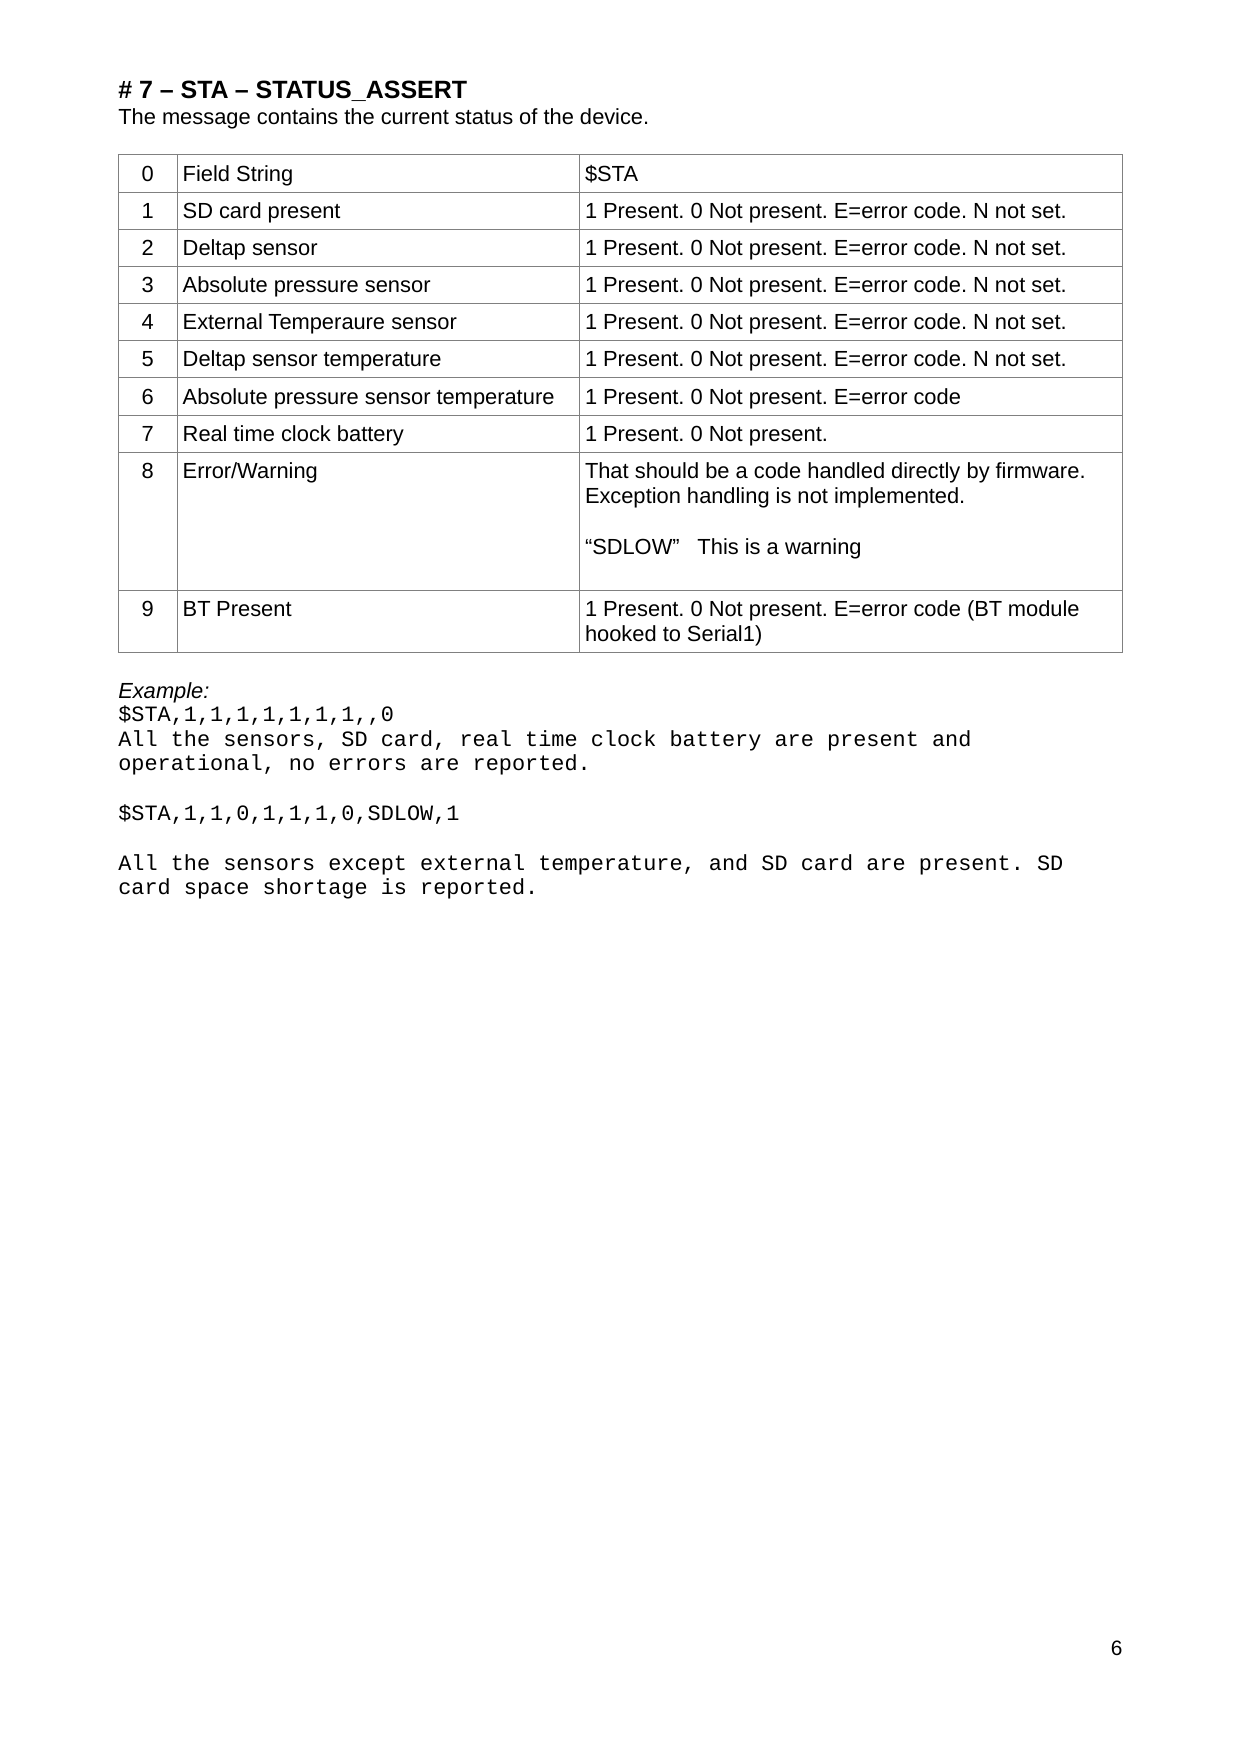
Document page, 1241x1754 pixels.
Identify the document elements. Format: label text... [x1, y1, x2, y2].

table_cell Absolute pressure sensor temperature [178, 378, 579, 414]
table_cell 1 Present. 0 Not present. E=error code. N not set. [580, 193, 1122, 228]
table_cell BT Present [178, 591, 579, 652]
table_cell Deltap sensor temperature [178, 341, 579, 377]
table_cell 1 Present. 0 Not present. E=error code. N not set. [580, 304, 1122, 340]
table_cell 1 Present. 0 Not present. [580, 416, 1122, 452]
table_cell Error/Warning [178, 453, 579, 590]
table_cell Deltap sensor [178, 230, 579, 266]
table_cell 9 [119, 591, 177, 652]
table_cell 1 Present. 0 Not present. E=error code. N not set. [580, 341, 1122, 377]
text Example: [118, 678, 1122, 703]
table_cell SD card present [178, 193, 579, 228]
table_cell 6 [119, 378, 177, 414]
text # 7 – STA – STATUS_ASSERT [118, 75, 1122, 104]
table_cell 8 [119, 453, 177, 590]
table_header Field String [178, 155, 579, 191]
table_cell 1 Present. 0 Not present. E=error code. N not set. [580, 230, 1122, 266]
table_cell Absolute pressure sensor [178, 267, 579, 303]
table_cell 1 [119, 193, 177, 228]
text $STA,1,1,0,1,1,1,0,SDLOW,1 [118, 802, 1122, 827]
text $STA,1,1,1,1,1,1,1,,0 [118, 703, 1122, 728]
text All the sensors, SD card, real time clock battery are present and operational, no errors are reported. [118, 728, 1122, 777]
table_header 0 [119, 155, 177, 191]
table_cell 7 [119, 416, 177, 452]
table_cell That should be a code handled directly by firmware. Exception handling is not implemented. “SDLOW” This is a warning [580, 453, 1122, 590]
table_cell 5 [119, 341, 177, 377]
text The message contains the current status of the device. [118, 104, 1122, 129]
table_cell 2 [119, 230, 177, 266]
table_cell 1 Present. 0 Not present. E=error code (BT module hooked to Serial1) [580, 591, 1122, 652]
table_cell 1 Present. 0 Not present. E=error code. N not set. [580, 267, 1122, 303]
table_cell External Temperaure sensor [178, 304, 579, 340]
table_cell 4 [119, 304, 177, 340]
table_cell 1 Present. 0 Not present. E=error code [580, 378, 1122, 414]
table_cell Real time clock battery [178, 416, 579, 452]
table_cell 3 [119, 267, 177, 303]
table_header $STA [580, 155, 1122, 191]
text All the sensors except external temperature, and SD card are present. SD card space shortage is reported. [118, 852, 1122, 901]
